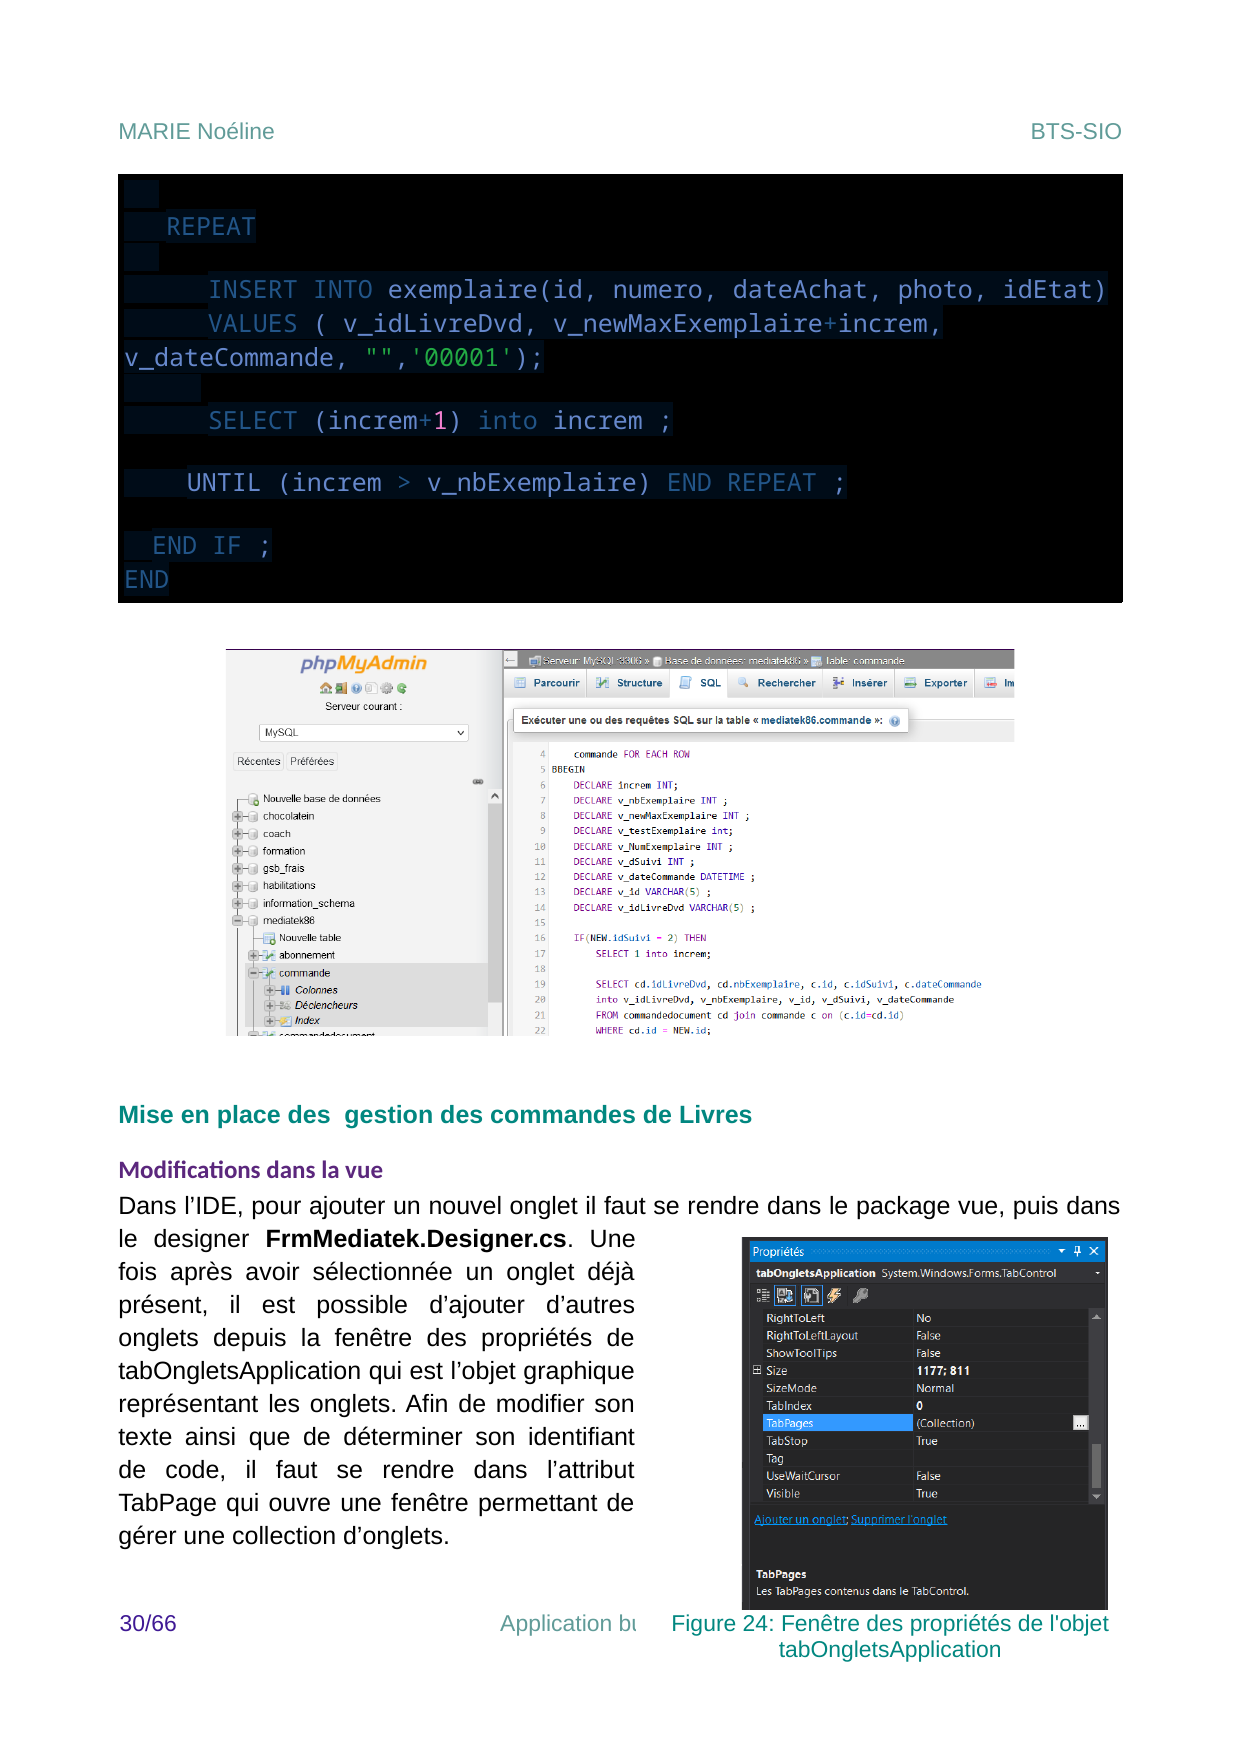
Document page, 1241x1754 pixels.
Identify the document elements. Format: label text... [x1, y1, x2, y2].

table_header REPEAT INSERT INTO exemplaire(id, numero, dateAchat, photo, idEtat) VALUES ( v_idLivreDvd, v_newMaxExemplaire+increm, v_dateCommande, "",'00001'); SELECT (increm+1) into increm ; UNTIL (increm > v_nbExemplaire) END REPEAT ; END IF ; END [119, 175, 1122, 602]
picture [225, 649, 1015, 1036]
picture [741, 1237, 1108, 1610]
text Dans l’IDE, pour ajouter un nouvel onglet il faut se rendre dans le package vue, puis dans le designer FrmMediatek.Designer.cs. Une fois après avoir sélectionnée un onglet déjà présent, il est possible d’ajouter d’autres onglets depuis la fenêtre des propriétés de tabOngletsApplication qui est l’objet graphique représentant les onglets. Afin de modifier son texte ainsi que de déterminer son identifiant de code, il faut se rendre dans l’attribut TabPage qui ouvre une fenêtre permettant de gérer une collection d’onglets. [118, 1191, 1144, 1550]
subtitle Mise en place des gestion des commandes de Livres [118, 1100, 1122, 1129]
text Figure 24: Fenêtre des propriétés de l'objet tabOngletsApplication [636, 1610, 1144, 1663]
subtitle Modifications dans la vue [118, 1154, 1122, 1184]
